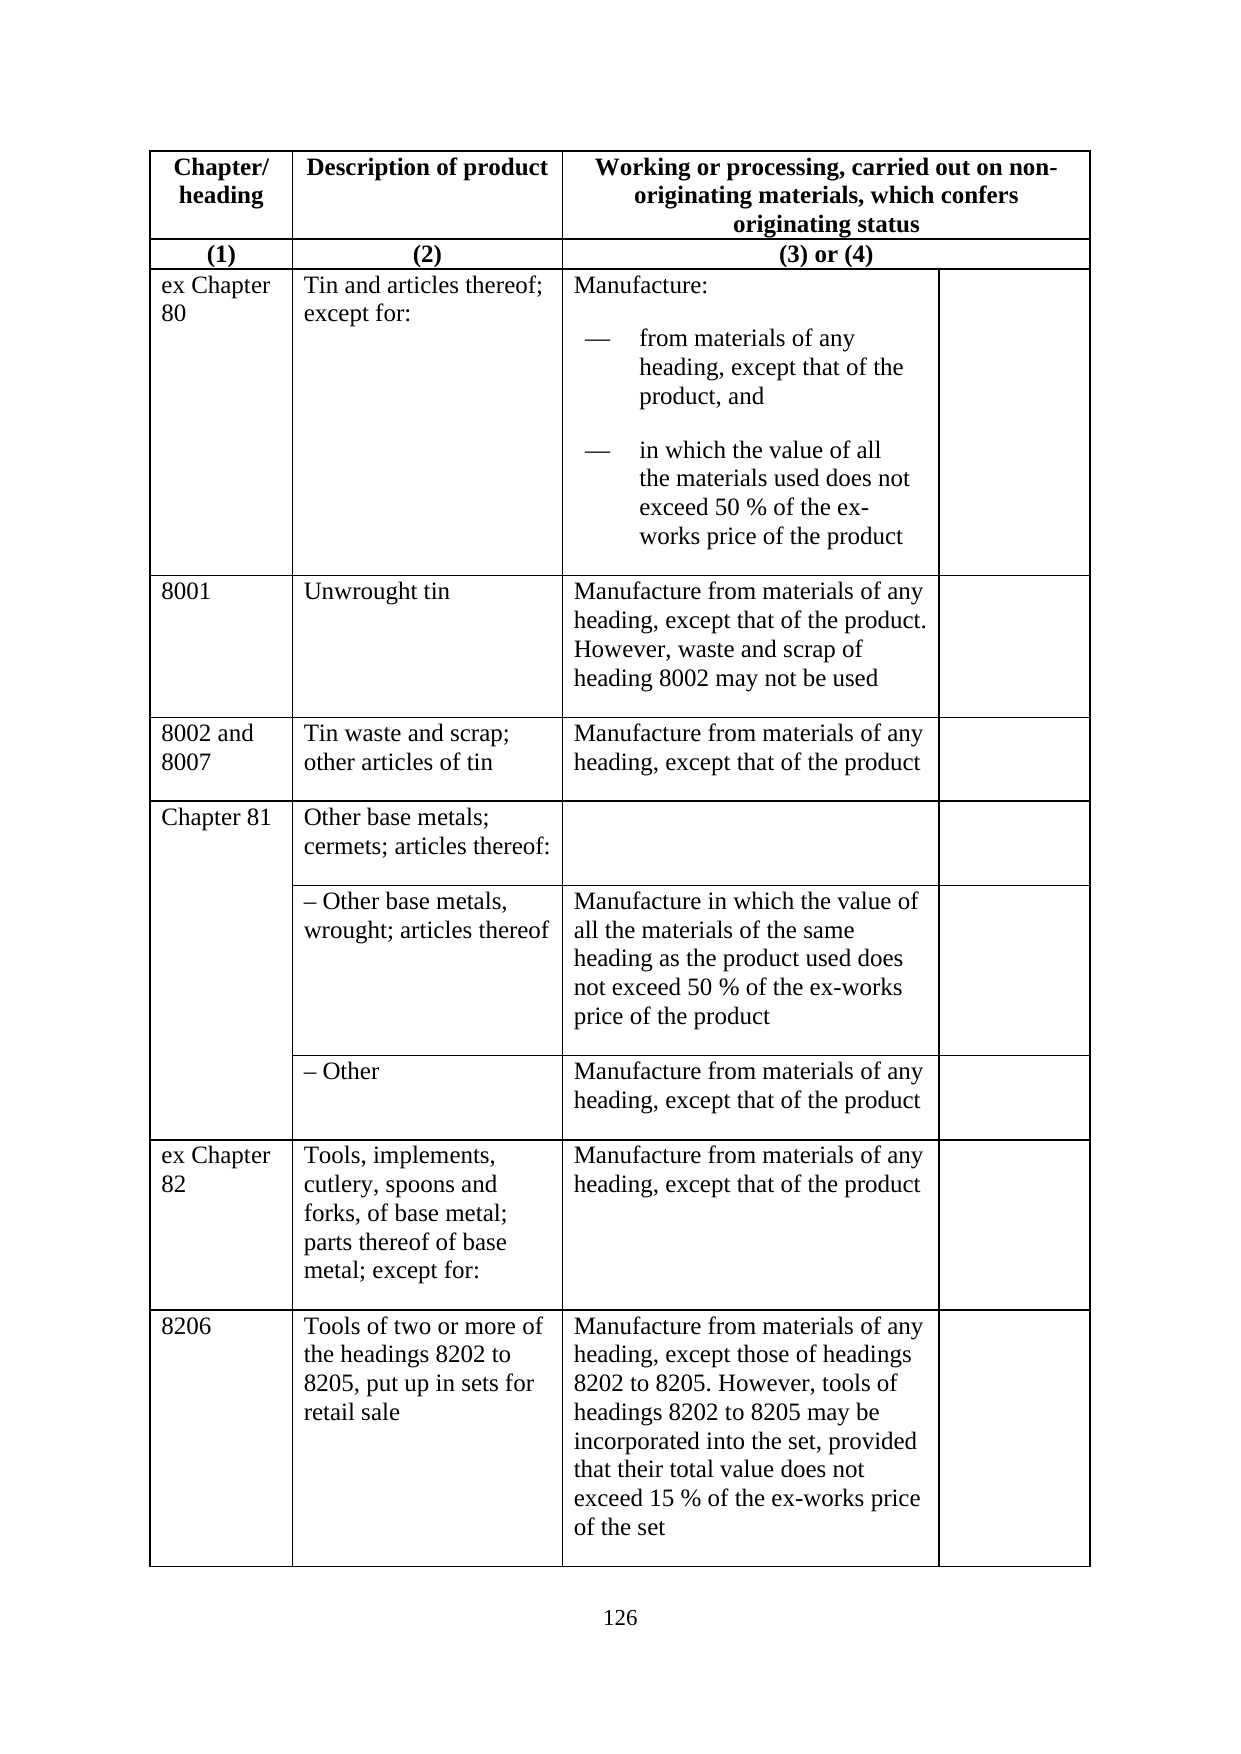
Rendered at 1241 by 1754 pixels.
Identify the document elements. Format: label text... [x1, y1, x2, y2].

table_header — [574, 324, 628, 435]
table_cell ex Chapter 80 [151, 270, 292, 575]
table_cell (1) [151, 240, 292, 268]
table_cell 8002 and 8007 [151, 718, 292, 800]
table_cell [563, 802, 938, 884]
table_cell Chapter 81 [151, 802, 292, 884]
table_cell Tin waste and scrap; other articles of tin [293, 718, 562, 800]
table_cell [940, 802, 1089, 884]
table_cell (3) or (4) [563, 240, 1089, 268]
table_cell Other base metals; cermets; articles thereof: [293, 802, 562, 884]
table_cell Unwrought tin [293, 576, 562, 716]
table_cell – Other [293, 1056, 562, 1139]
table_cell [940, 886, 1089, 1055]
table_header Description of product [293, 152, 562, 238]
table_cell [940, 576, 1089, 716]
table_cell 8206 [151, 1311, 292, 1566]
table_cell Manufacture from materials of any heading, except that of the product [563, 718, 938, 800]
table_header from materials of any heading, except that of the product, and [628, 324, 928, 435]
table_cell Manufacture from materials of any heading, except that of the product. However, waste and scrap of heading 8002 may not be used [563, 576, 938, 716]
table_cell [151, 1055, 292, 1139]
table_cell 8001 [151, 576, 292, 716]
table_cell [940, 1141, 1089, 1309]
table_cell Tools, implements, cutlery, spoons and forks, of base metal; parts thereof of base metal; except for: [293, 1141, 562, 1309]
table_cell [940, 718, 1089, 800]
table_cell [151, 885, 292, 1055]
table_cell — [574, 435, 628, 575]
table_cell [940, 270, 1089, 575]
table_cell in which the value of all the materials used does not exceed 50 % of the ex-works price of the product [628, 435, 928, 575]
table_cell [940, 1311, 1089, 1566]
table_header Chapter/ heading [151, 152, 292, 238]
table_cell Manufacture: [563, 270, 938, 575]
table_cell Tools of two or more of the headings 8202 to 8205, put up in sets for retail sale [293, 1311, 562, 1566]
table_cell (2) [293, 240, 562, 268]
table_cell Manufacture from materials of any heading, except that of the product [563, 1141, 938, 1309]
table_cell – Other base metals, wrought; articles thereof [293, 886, 562, 1055]
table_cell Tin and articles thereof; except for: [293, 270, 562, 575]
table_cell Manufacture from materials of any heading, except those of headings 8202 to 8205. However, tools of headings 8202 to 8205 may be incorporated into the set, provided that their total value does not exceed 15 % of the ex-works price of the set [563, 1311, 938, 1566]
table_cell [940, 1056, 1089, 1139]
table_cell ex Chapter 82 [151, 1141, 292, 1309]
table_header Working or processing, carried out on non-originating materials, which confers originating status [563, 152, 1089, 238]
table_cell Manufacture in which the value of all the materials of the same heading as the product used does not exceed 50 % of the ex-works price of the product [563, 886, 938, 1055]
table_cell Manufacture from materials of any heading, except that of the product [563, 1056, 938, 1139]
